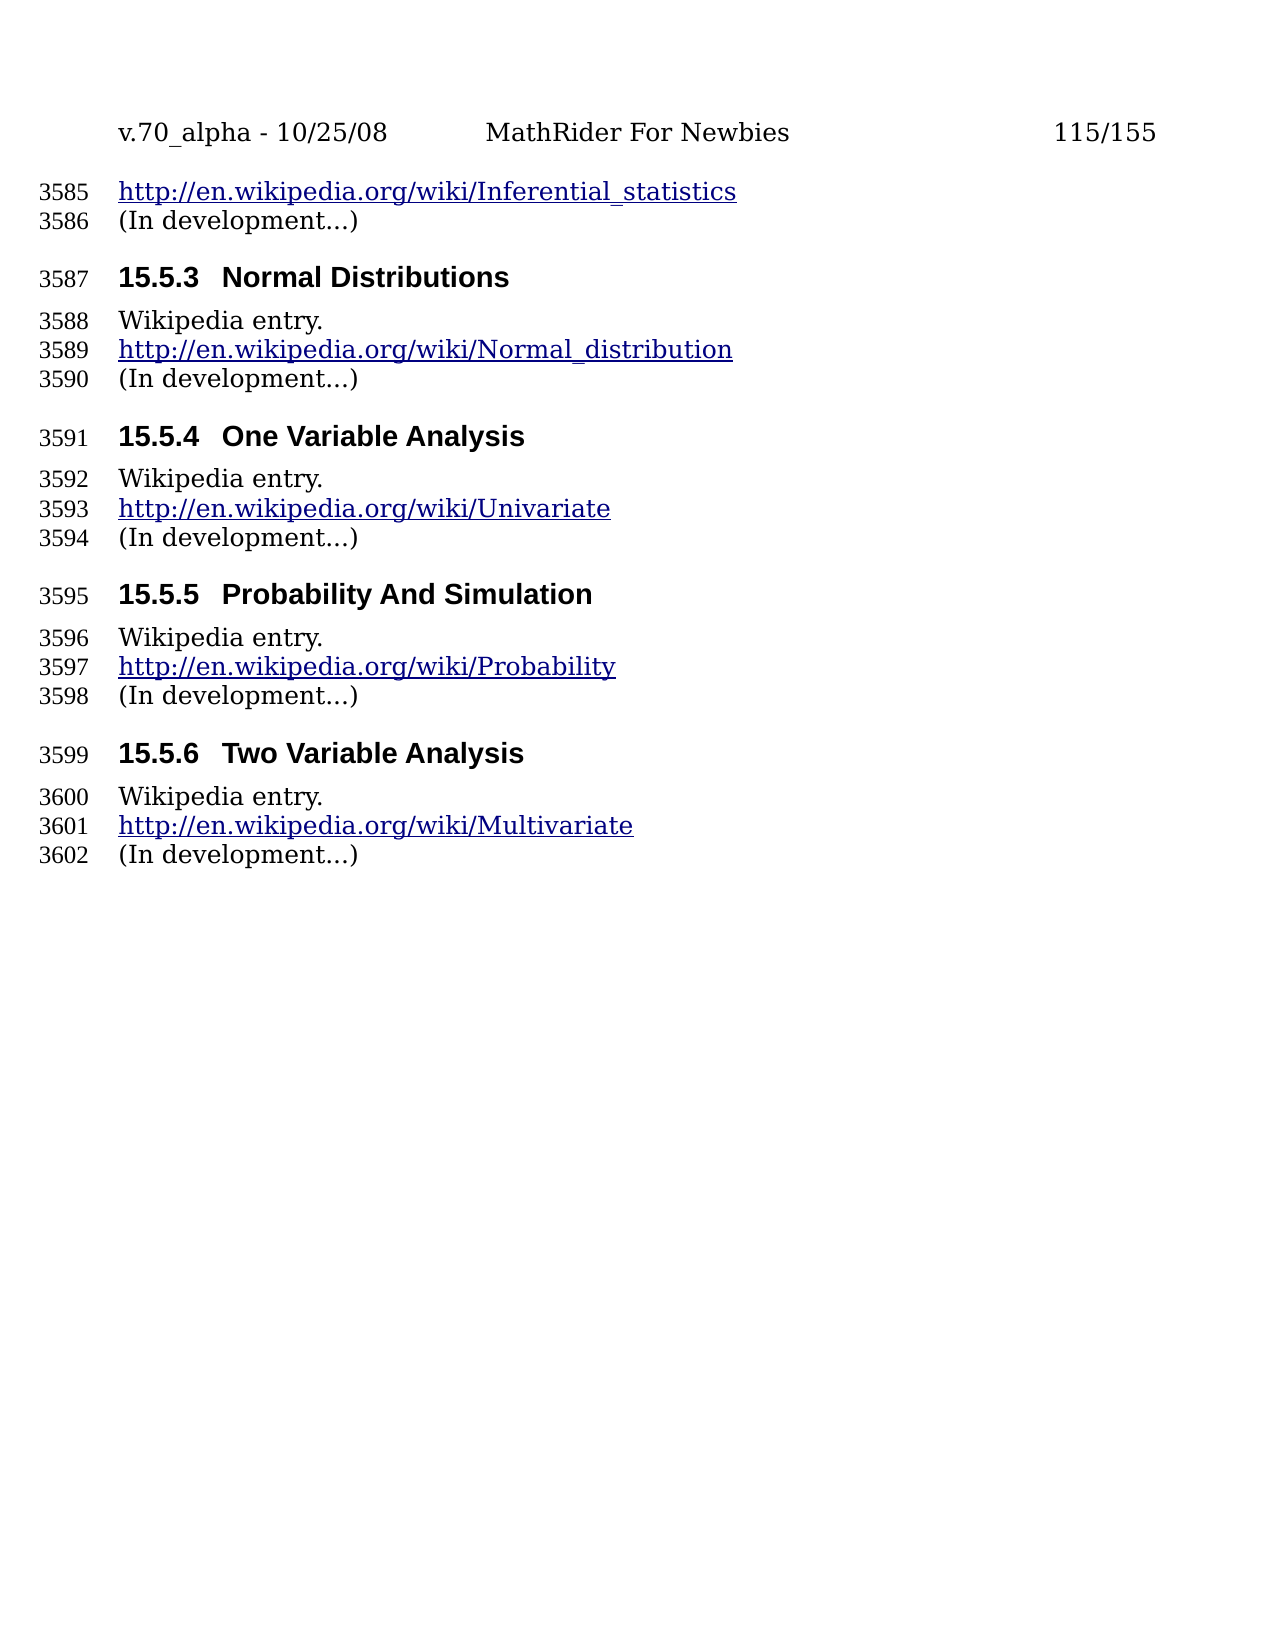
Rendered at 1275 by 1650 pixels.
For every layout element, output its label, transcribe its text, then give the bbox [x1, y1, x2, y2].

text Wikipedia entry. [118, 782, 1157, 811]
text Wikipedia entry. [118, 306, 1157, 335]
text Wikipedia entry. [118, 465, 1157, 494]
subtitle Normal Distributions [118, 260, 1157, 294]
text (In development...) [118, 840, 1157, 869]
subtitle One Variable Analysis [118, 419, 1157, 452]
text Wikipedia entry. [118, 623, 1157, 652]
text (In development...) [118, 523, 1157, 552]
text (In development...) [118, 682, 1157, 711]
subtitle Two Variable Analysis [118, 736, 1157, 769]
text http://en.wikipedia.org/wiki/Multivariate [118, 811, 1157, 840]
text http://en.wikipedia.org/wiki/Univariate [118, 494, 1157, 523]
text http://en.wikipedia.org/wiki/Normal_distribution [118, 335, 1157, 364]
text http://en.wikipedia.org/wiki/Inferential_statistics [118, 177, 1157, 206]
text (In development...) [118, 364, 1157, 394]
subtitle Probability And Simulation [118, 577, 1157, 611]
text (In development...) [118, 206, 1157, 235]
text http://en.wikipedia.org/wiki/Probability [118, 652, 1157, 682]
